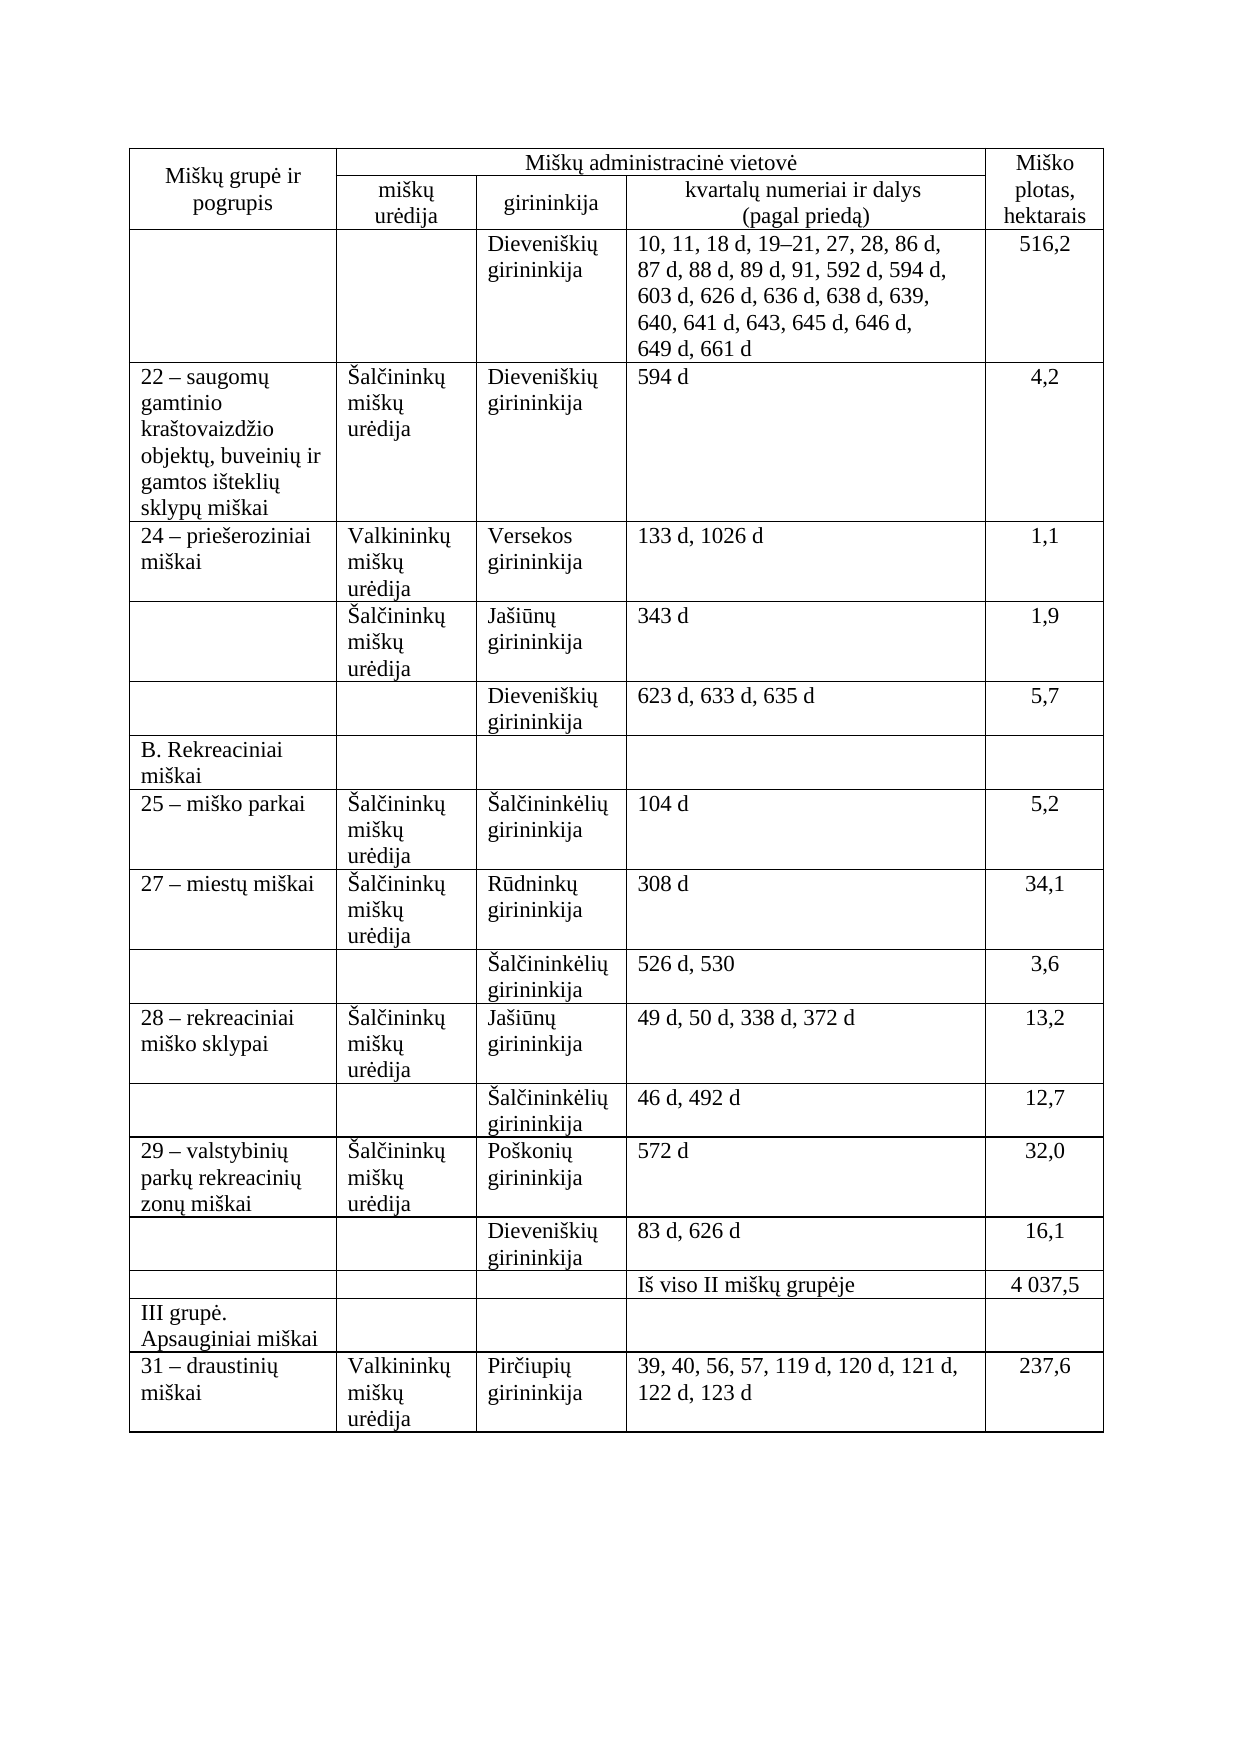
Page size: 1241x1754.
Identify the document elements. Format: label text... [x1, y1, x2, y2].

table_cell 22 – saugomų gamtinio kraštovaizdžio objektų, buveinių ir gamtos išteklių sklypų miškai [130, 363, 336, 521]
table_cell Šalčininkų miškų urėdija [337, 870, 476, 949]
table_cell Jašiūnų girininkija [477, 602, 626, 681]
table_cell 25 – miško parkai [130, 790, 336, 869]
table_header Miškų grupė ir pogrupis [130, 149, 336, 229]
table_cell 5,2 [986, 790, 1103, 869]
table_cell [627, 736, 985, 788]
table_cell Valkininkų miškų urėdija [337, 522, 476, 601]
table_cell girininkija [477, 176, 626, 229]
table_cell 46 d, 492 d [627, 1084, 985, 1136]
table_cell Dieveniškių girininkija [477, 1218, 626, 1270]
table_cell Iš viso II miškų grupėje [627, 1271, 985, 1298]
table_cell Šalčininkėlių girininkija [477, 790, 626, 869]
table_cell Šalčininkų miškų urėdija [337, 363, 476, 521]
table_cell miškų urėdija [337, 176, 476, 229]
table_cell [337, 230, 476, 362]
table_cell [130, 682, 336, 735]
table_cell 29 – valstybinių parkų rekreacinių zonų miškai [130, 1138, 336, 1216]
table_cell [337, 682, 476, 735]
table_cell [477, 1271, 626, 1298]
table_cell Šalčininkų miškų urėdija [337, 790, 476, 869]
table_cell [337, 1218, 476, 1270]
table_header Miško plotas, hektarais [986, 149, 1103, 229]
table_cell [337, 736, 476, 788]
table_cell Poškonių girininkija [477, 1138, 626, 1216]
table_cell 237,6 [986, 1353, 1103, 1431]
table_cell Rūdninkų girininkija [477, 870, 626, 949]
table_cell 31 – draustinių miškai [130, 1353, 336, 1431]
table_cell [130, 1271, 336, 1298]
table_cell 133 d, 1026 d [627, 522, 985, 601]
table_cell 1,9 [986, 602, 1103, 681]
table_cell Dieveniškių girininkija [477, 230, 626, 362]
table_cell 24 – priešeroziniai miškai [130, 522, 336, 601]
table_cell [986, 736, 1103, 788]
table_cell [130, 602, 336, 681]
table_cell 27 – miestų miškai [130, 870, 336, 949]
table_cell Dieveniškių girininkija [477, 363, 626, 521]
table_cell [337, 950, 476, 1002]
table_cell [477, 1299, 626, 1351]
table_cell 308 d [627, 870, 985, 949]
table_cell Šalčininkėlių girininkija [477, 1084, 626, 1136]
table_cell [986, 1299, 1103, 1351]
table_cell Versekos girininkija [477, 522, 626, 601]
table_cell Šalčininkėlių girininkija [477, 950, 626, 1002]
table_cell 1,1 [986, 522, 1103, 601]
table_cell Dieveniškių girininkija [477, 682, 626, 735]
table_cell 83 d, 626 d [627, 1218, 985, 1270]
table_cell 34,1 [986, 870, 1103, 949]
table_cell [130, 950, 336, 1002]
table_cell 3,6 [986, 950, 1103, 1002]
table_cell Pirčiupių girininkija [477, 1353, 626, 1431]
table_cell kvartalų numeriai ir dalys (pagal priedą) [627, 176, 985, 229]
table_cell 39, 40, 56, 57, 119 d, 120 d, 121 d, 122 d, 123 d [627, 1353, 985, 1431]
table_header Miškų administracinė vietovė [337, 149, 985, 175]
table_cell 5,7 [986, 682, 1103, 735]
table_cell 4,2 [986, 363, 1103, 521]
table_cell 16,1 [986, 1218, 1103, 1270]
table_cell 516,2 [986, 230, 1103, 362]
table_cell 104 d [627, 790, 985, 869]
table_cell 594 d [627, 363, 985, 521]
table_cell [627, 1299, 985, 1351]
table_cell 526 d, 530 [627, 950, 985, 1002]
table_cell 12,7 [986, 1084, 1103, 1136]
table_cell [337, 1084, 476, 1136]
table_cell 28 – rekreaciniai miško sklypai [130, 1004, 336, 1083]
table_cell [337, 1271, 476, 1298]
table_cell 32,0 [986, 1138, 1103, 1216]
table_cell III grupė. Apsauginiai miškai [130, 1299, 336, 1351]
table_cell [337, 1299, 476, 1351]
table_cell Šalčininkų miškų urėdija [337, 1138, 476, 1216]
table_cell Jašiūnų girininkija [477, 1004, 626, 1083]
table_cell 10, 11, 18 d, 19–21, 27, 28, 86 d, 87 d, 88 d, 89 d, 91, 592 d, 594 d, 603 d, 626 d, 636 d, 638 d, 639, 640, 641 d, 643, 645 d, 646 d, 649 d, 661 d [627, 230, 985, 362]
table_cell [130, 1218, 336, 1270]
table_cell [477, 736, 626, 788]
table_cell 49 d, 50 d, 338 d, 372 d [627, 1004, 985, 1083]
table_cell 623 d, 633 d, 635 d [627, 682, 985, 735]
table_cell Šalčininkų miškų urėdija [337, 1004, 476, 1083]
table_cell 572 d [627, 1138, 985, 1216]
table_cell [130, 1084, 336, 1136]
table_cell Valkininkų miškų urėdija [337, 1353, 476, 1431]
table_cell B. Rekreaciniai miškai [130, 736, 336, 788]
table_cell 4 037,5 [986, 1271, 1103, 1298]
table_cell 13,2 [986, 1004, 1103, 1083]
table_cell 343 d [627, 602, 985, 681]
table_cell Šalčininkų miškų urėdija [337, 602, 476, 681]
table_cell [130, 230, 336, 362]
